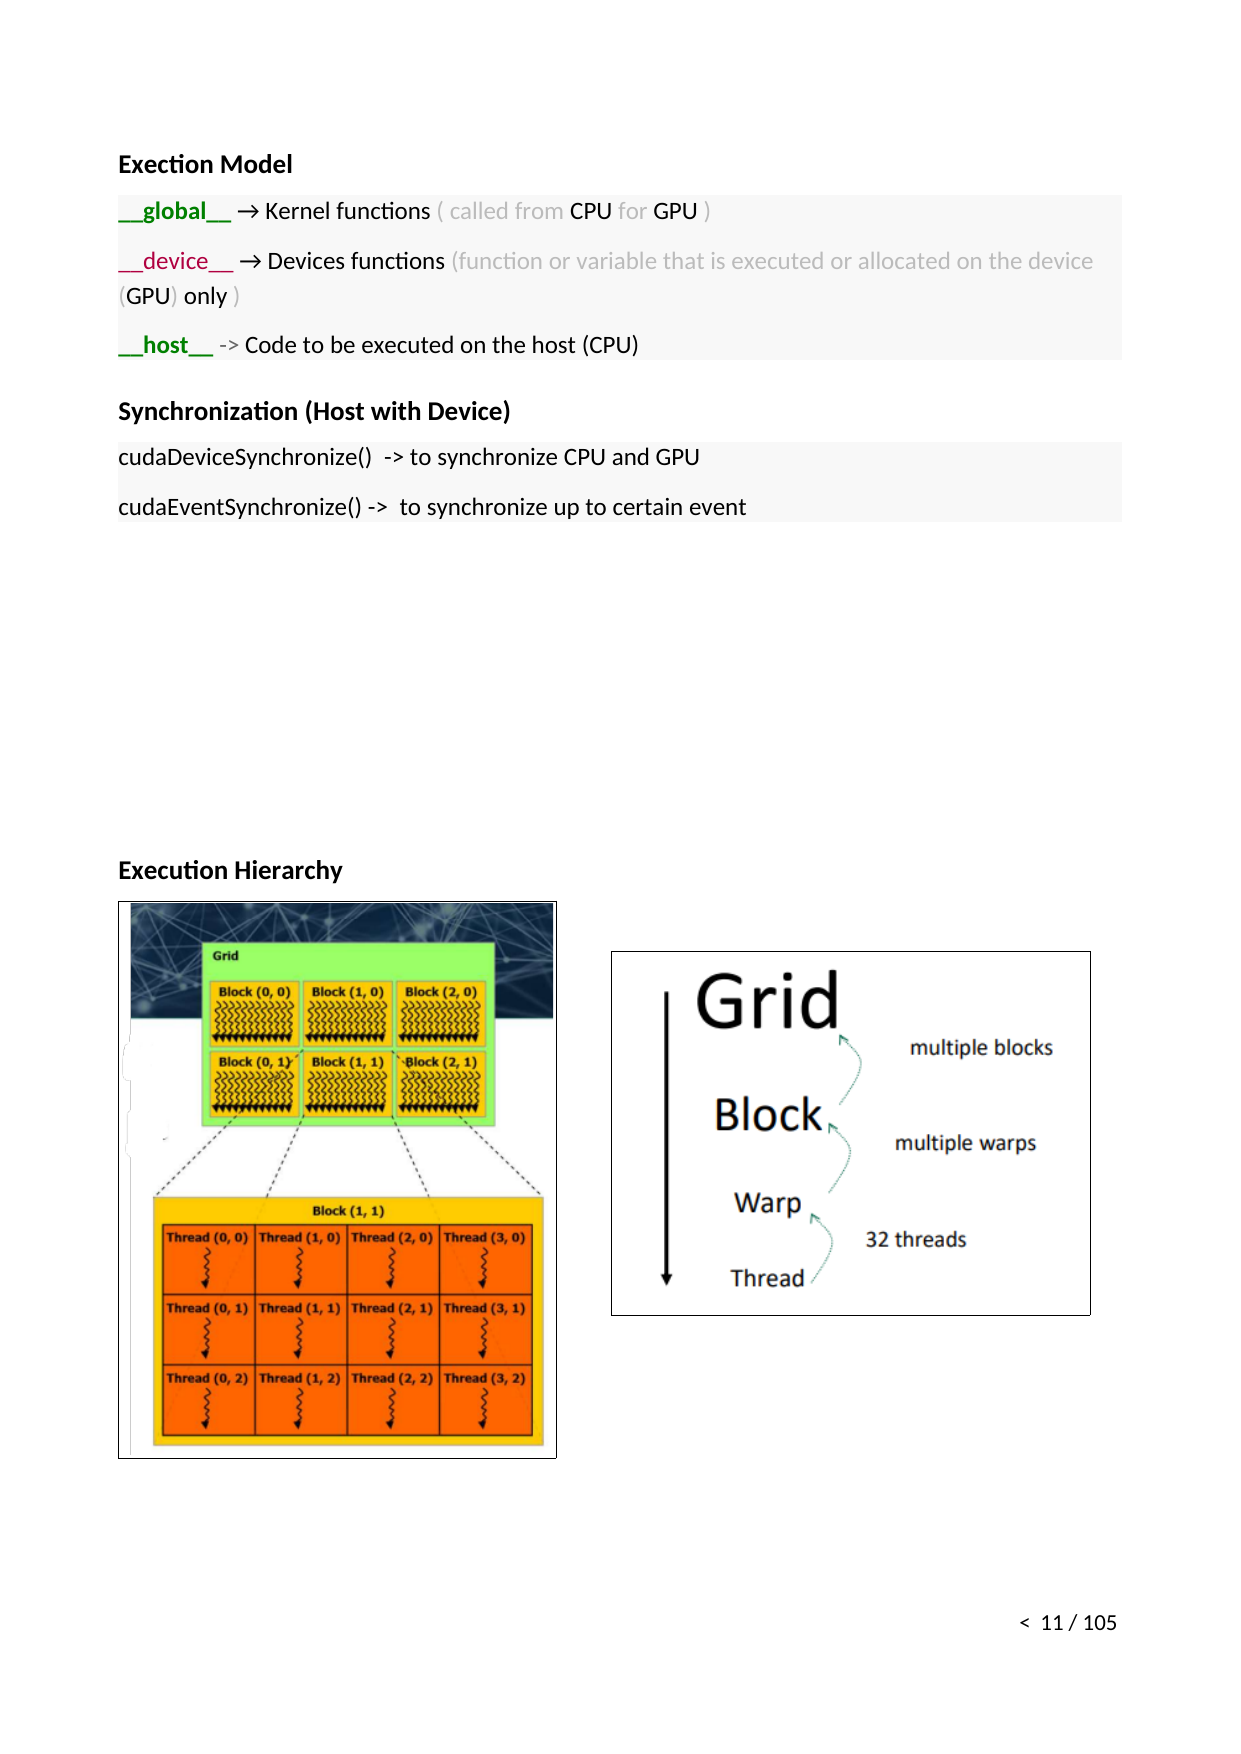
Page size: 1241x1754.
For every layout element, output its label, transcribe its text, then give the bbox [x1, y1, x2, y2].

picture [614, 953, 1087, 1313]
text __host__ -> Code to be executed on the host (CPU) [118, 329, 1122, 360]
text cudaDeviceSynchronize() -> to synchronize CPU and GPU [118, 442, 1122, 472]
subtitle Execution Hierarchy [118, 853, 1122, 886]
picture [121, 903, 554, 1455]
subtitle Synchronization (Host with Device) [118, 394, 1122, 427]
text __device__ → Devices functions (function or variable that is executed or allocated on the device (GPU) only ) [118, 245, 1122, 311]
text __global__ → Kernel functions ( called from CPU for GPU ) [118, 195, 1122, 226]
subtitle Exection Model [118, 148, 1122, 181]
text cudaEventSynchronize() -> to synchronize up to certain event [118, 491, 1122, 522]
